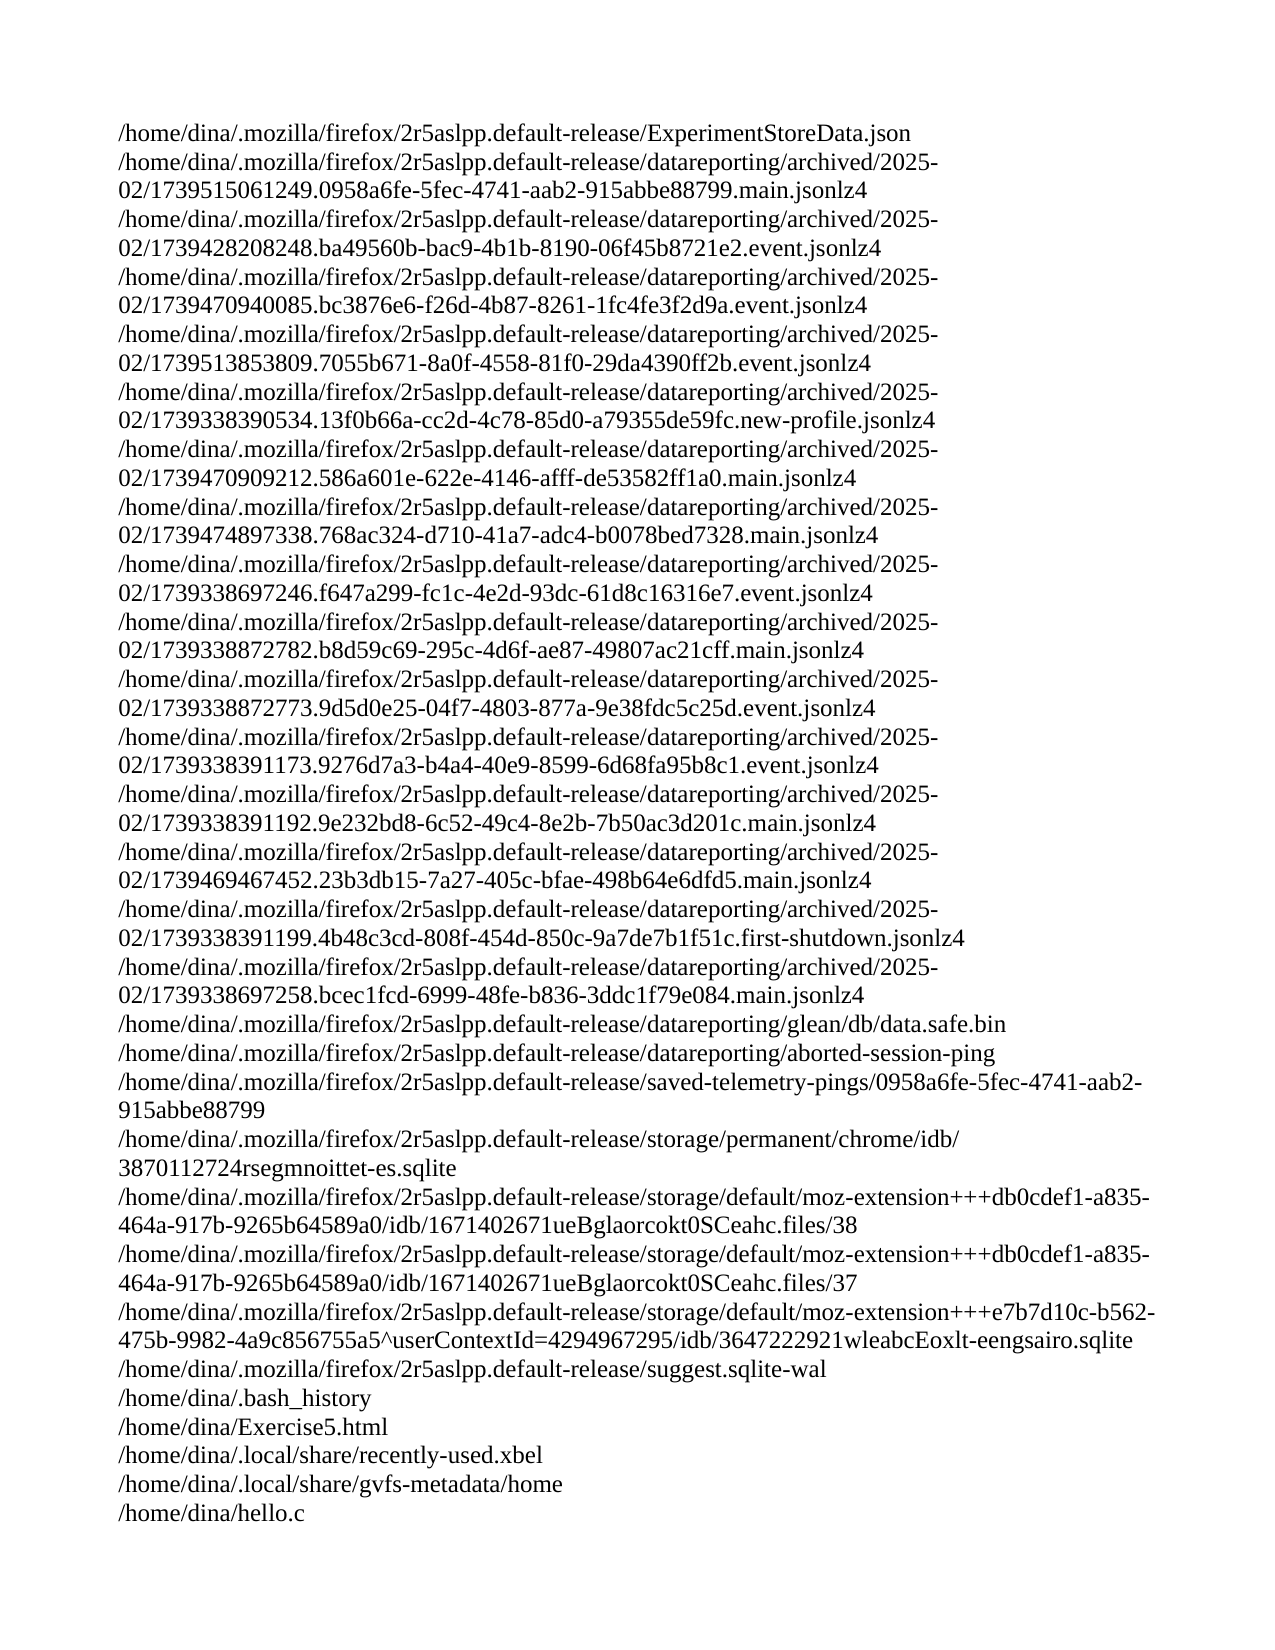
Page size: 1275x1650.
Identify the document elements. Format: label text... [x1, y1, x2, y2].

text /home/dina/.mozilla/firefox/2r5aslpp.default-release/datareporting/archived/2025-02/1739428208248.ba49560b-bac9-4b1b-8190-06f45b8721e2.event.jsonlz4 [118, 204, 1157, 262]
text /home/dina/.mozilla/firefox/2r5aslpp.default-release/datareporting/archived/2025-02/1739338391199.4b48c3cd-808f-454d-850c-9a7de7b1f51c.first-shutdown.jsonlz4 [118, 894, 1157, 952]
text /home/dina/.mozilla/firefox/2r5aslpp.default-release/suggest.sqlite-wal [118, 1354, 1157, 1383]
text /home/dina/.mozilla/firefox/2r5aslpp.default-release/datareporting/archived/2025-02/1739469467452.23b3db15-7a27-405c-bfae-498b64e6dfd5.main.jsonlz4 [118, 837, 1157, 894]
text /home/dina/.mozilla/firefox/2r5aslpp.default-release/datareporting/glean/db/data.safe.bin [118, 1009, 1157, 1038]
text /home/dina/.mozilla/firefox/2r5aslpp.default-release/storage/permanent/chrome/idb/3870112724rsegmnoittet-es.sqlite [118, 1124, 1157, 1182]
text /home/dina/.mozilla/firefox/2r5aslpp.default-release/datareporting/archived/2025-02/1739513853809.7055b671-8a0f-4558-81f0-29da4390ff2b.event.jsonlz4 [118, 319, 1157, 377]
text /home/dina/.mozilla/firefox/2r5aslpp.default-release/datareporting/archived/2025-02/1739338390534.13f0b66a-cc2d-4c78-85d0-a79355de59fc.new-profile.jsonlz4 [118, 377, 1157, 434]
text /home/dina/.local/share/recently-used.xbel [118, 1441, 1157, 1469]
text /home/dina/.mozilla/firefox/2r5aslpp.default-release/ExperimentStoreData.json [118, 118, 1157, 147]
text /home/dina/.mozilla/firefox/2r5aslpp.default-release/datareporting/archived/2025-02/1739338697246.f647a299-fc1c-4e2d-93dc-61d8c16316e7.event.jsonlz4 [118, 549, 1157, 607]
text /home/dina/hello.c [118, 1498, 1157, 1527]
text /home/dina/.mozilla/firefox/2r5aslpp.default-release/datareporting/archived/2025-02/1739338872782.b8d59c69-295c-4d6f-ae87-49807ac21cff.main.jsonlz4 [118, 607, 1157, 664]
text /home/dina/.mozilla/firefox/2r5aslpp.default-release/storage/default/moz-extension+++db0cdef1-a835-464a-917b-9265b64589a0/idb/1671402671ueBglaorcokt0SCeahc.files/37 [118, 1239, 1157, 1297]
text /home/dina/.mozilla/firefox/2r5aslpp.default-release/datareporting/archived/2025-02/1739338872773.9d5d0e25-04f7-4803-877a-9e38fdc5c25d.event.jsonlz4 [118, 664, 1157, 722]
text /home/dina/.mozilla/firefox/2r5aslpp.default-release/datareporting/archived/2025-02/1739515061249.0958a6fe-5fec-4741-aab2-915abbe88799.main.jsonlz4 [118, 147, 1157, 204]
text /home/dina/.mozilla/firefox/2r5aslpp.default-release/storage/default/moz-extension+++e7b7d10c-b562-475b-9982-4a9c856755a5^userContextId=4294967295/idb/3647222921wleabcEoxlt-eengsairo.sqlite [118, 1297, 1157, 1354]
text /home/dina/.mozilla/firefox/2r5aslpp.default-release/storage/default/moz-extension+++db0cdef1-a835-464a-917b-9265b64589a0/idb/1671402671ueBglaorcokt0SCeahc.files/38 [118, 1182, 1157, 1239]
text /home/dina/.mozilla/firefox/2r5aslpp.default-release/datareporting/aborted-session-ping [118, 1038, 1157, 1067]
text /home/dina/Exercise5.html [118, 1412, 1157, 1441]
text /home/dina/.mozilla/firefox/2r5aslpp.default-release/datareporting/archived/2025-02/1739470909212.586a601e-622e-4146-afff-de53582ff1a0.main.jsonlz4 [118, 434, 1157, 492]
text /home/dina/.mozilla/firefox/2r5aslpp.default-release/datareporting/archived/2025-02/1739474897338.768ac324-d710-41a7-adc4-b0078bed7328.main.jsonlz4 [118, 492, 1157, 549]
text /home/dina/.mozilla/firefox/2r5aslpp.default-release/datareporting/archived/2025-02/1739338391173.9276d7a3-b4a4-40e9-8599-6d68fa95b8c1.event.jsonlz4 [118, 722, 1157, 779]
text /home/dina/.mozilla/firefox/2r5aslpp.default-release/datareporting/archived/2025-02/1739470940085.bc3876e6-f26d-4b87-8261-1fc4fe3f2d9a.event.jsonlz4 [118, 262, 1157, 319]
text /home/dina/.mozilla/firefox/2r5aslpp.default-release/saved-telemetry-pings/0958a6fe-5fec-4741-aab2-915abbe88799 [118, 1067, 1157, 1124]
text /home/dina/.bash_history [118, 1383, 1157, 1412]
text /home/dina/.local/share/gvfs-metadata/home [118, 1469, 1157, 1498]
text /home/dina/.mozilla/firefox/2r5aslpp.default-release/datareporting/archived/2025-02/1739338697258.bcec1fcd-6999-48fe-b836-3ddc1f79e084.main.jsonlz4 [118, 952, 1157, 1009]
text /home/dina/.mozilla/firefox/2r5aslpp.default-release/datareporting/archived/2025-02/1739338391192.9e232bd8-6c52-49c4-8e2b-7b50ac3d201c.main.jsonlz4 [118, 779, 1157, 837]
